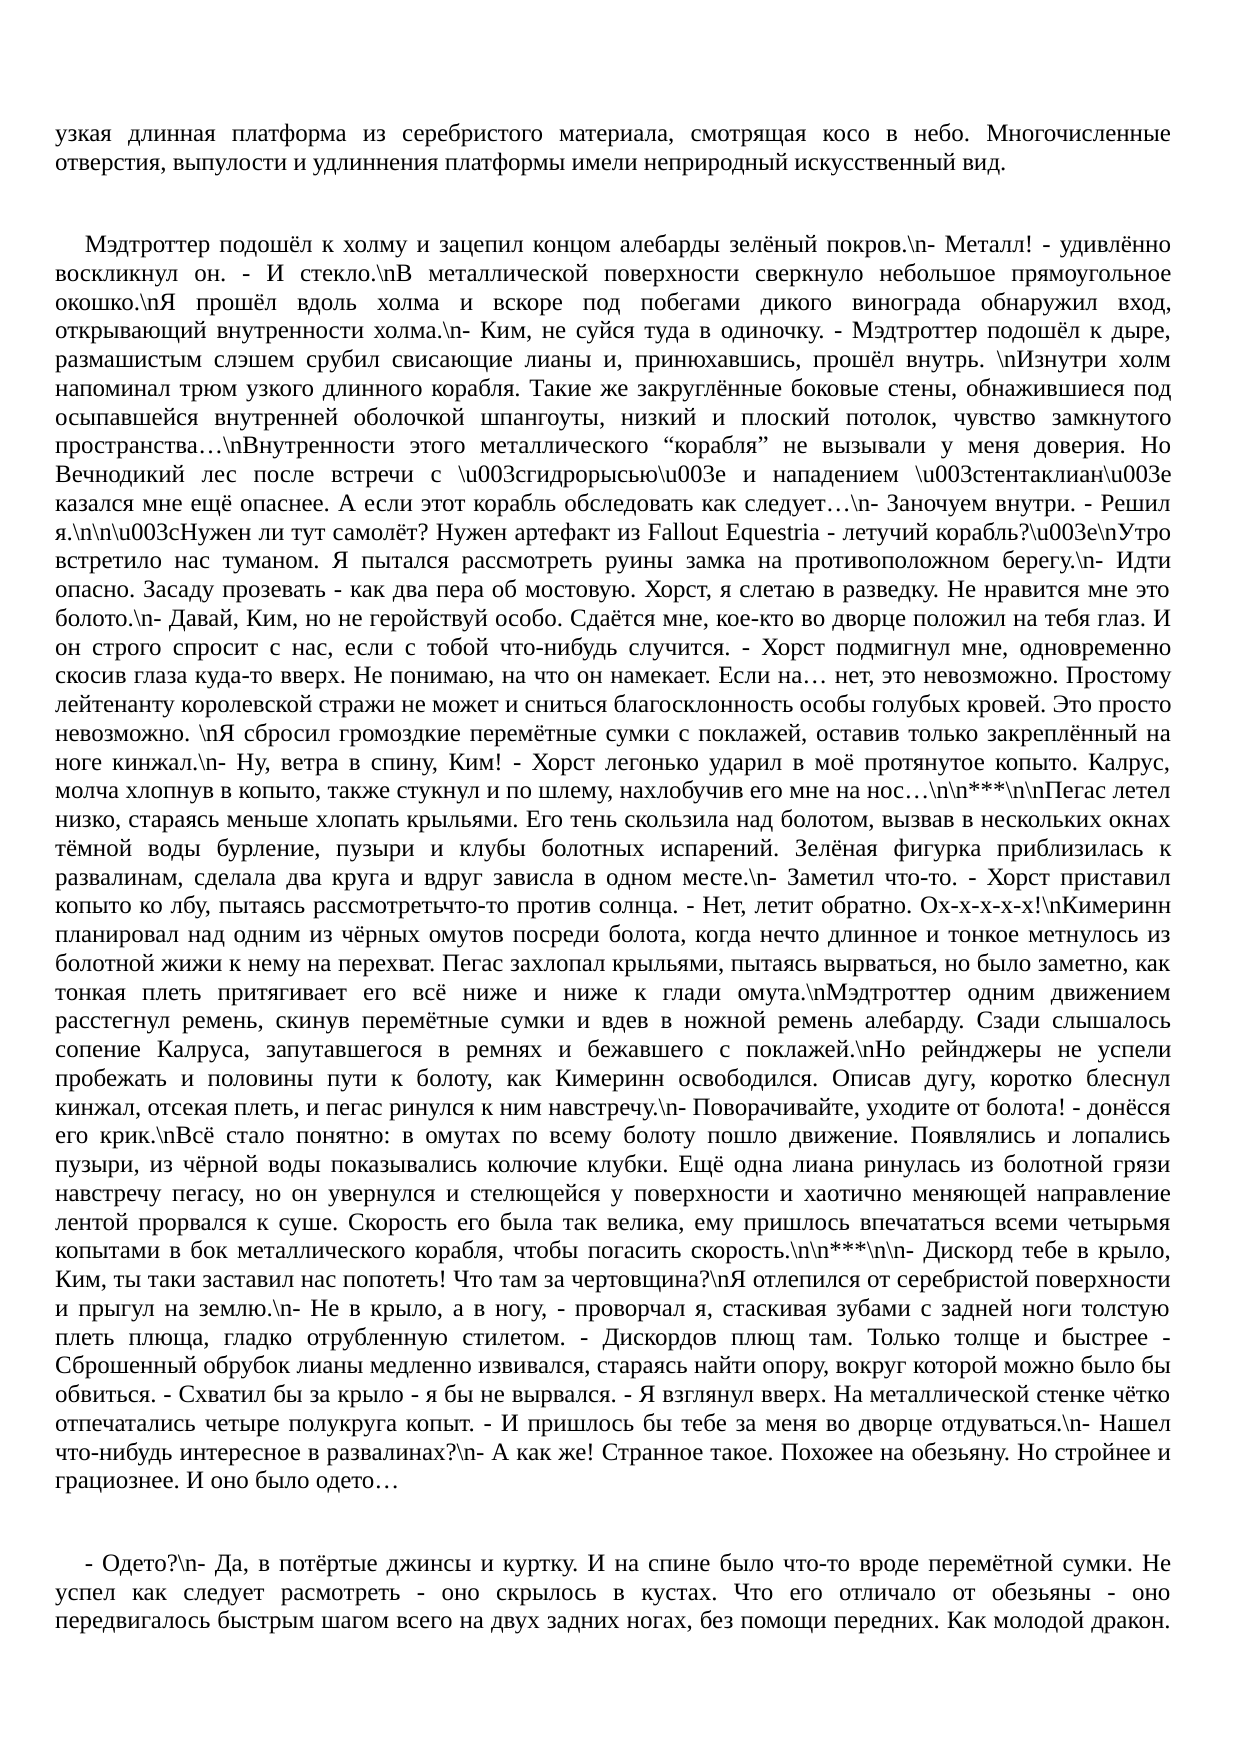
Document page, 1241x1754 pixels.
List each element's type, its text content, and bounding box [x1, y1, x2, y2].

text Мэдтроттер подошёл к холму и зацепил концом алебарды зелёный покров.\n- Металл! - удивлённо воскликнул он. - И стекло.\nВ металлической поверхности сверкнуло небольшое прямоугольное окошко.\nЯ прошёл вдоль холма и вскоре под побегами дикого винограда обнаружил вход, открывающий внутренности холма.\n- Ким, не суйся туда в одиночку. - Мэдтроттер подошёл к дыре, размашистым слэшем срубил свисающие лианы и, принюхавшись, прошёл внутрь. \nИзнутри холм напоминал трюм узкого длинного корабля. Такие же закруглённые боковые стены, обнажившиеся под осыпавшейся внутренней оболочкой шпангоуты, низкий и плоский потолок, чувство замкнутого пространства…\nВнутренности этого металлического “корабля” не вызывали у меня доверия. Но Вечнодикий лес после встречи с \u003cгидрорысью\u003e и нападением \u003cтентаклиан\u003e казался мне ещё опаснее. А если этот корабль обследовать как следует…\n- Заночуем внутри. - Решил я.\n\n\u003cНужен ли тут самолёт? Нужен артефакт из Fallout Equestria - летучий корабль?\u003e\nУтро встретило нас туманом. Я пытался рассмотреть руины замка на противоположном берегу.\n- Идти опасно. Засаду прозевать - как два пера об мостовую. Хорст, я слетаю в разведку. Не нравится мне это болото.\n- Давай, Ким, но не геройствуй особо. Сдаётся мне, кое-кто во дворце положил на тебя глаз. И он строго спросит с нас, если с тобой что-нибудь случится. - Хорст подмигнул мне, одновременно скосив глаза куда-то вверх. Не понимаю, на что он намекает. Если на… нет, это невозможно. Простому лейтенанту королевской стражи не может и сниться благосклонность особы голубых кровей. Это просто невозможно. \nЯ сбросил громоздкие перемётные сумки с поклажей, оставив только закреплённый на ноге кинжал.\n- Ну, ветра в спину, Ким! - Хорст легонько ударил в моё протянутое копыто. Калрус, молча хлопнув в копыто, также стукнул и по шлему, нахлобучив его мне на нос…\n\n***\n\nПегас летел низко, стараясь меньше хлопать крыльями. Его тень скользила над болотом, вызвав в нескольких окнах тёмной воды бурление, пузыри и клубы болотных испарений. Зелёная фигурка приблизилась к развалинам, сделала два круга и вдруг зависла в одном месте.\n- Заметил что-то. - Хорст приставил копыто ко лбу, пытаясь рассмотретьчто-то против солнца. - Нет, летит обратно. Ох-х-х-х-х!\nКимеринн планировал над одним из чёрных омутов посреди болота, когда нечто длинное и тонкое метнулось из болотной жижи к нему на перехват. Пегас захлопал крыльями, пытаясь вырваться, но было заметно, как тонкая плеть притягивает его всё ниже и ниже к глади омута.\nМэдтроттер одним движением расстегнул ремень, скинув перемётные сумки и вдев в ножной ремень алебарду. Сзади слышалось сопение Калруса, запутавшегося в ремнях и бежавшего с поклажей.\nНо рейнджеры не успели пробежать и половины пути к болоту, как Кимеринн освободился. Описав дугу, коротко блеснул кинжал, отсекая плеть, и пегас ринулся к ним навстречу.\n- Поворачивайте, уходите от болота! - донёсся его крик.\nВсё стало понятно: в омутах по всему болоту пошло движение. Появлялись и лопались пузыри, из чёрной воды показывались колючие клубки. Ещё одна лиана ринулась из болотной грязи навстречу пегасу, но он увернулся и стелющейся у поверхности и хаотично меняющей направление лентой прорвался к суше. Скорость его была так велика, ему пришлось впечататься всеми четырьмя копытами в бок металлического корабля, чтобы погасить скорость.\n\n***\n\n- Дискорд тебе в крыло, Ким, ты таки заставил нас попотеть! Что там за чертовщина?\nЯ отлепился от серебристой поверхности и прыгул на землю.\n- Не в крыло, а в ногу, - проворчал я, стаскивая зубами с задней ноги толстую плеть плюща, гладко отрубленную стилетом. - Дискордов плющ там. Только толще и быстрее - Сброшенный обрубок лианы медленно извивался, стараясь найти опору, вокруг которой можно было бы обвиться. - Схватил бы за крыло - я бы не вырвался. - Я взглянул вверх. На металлической стенке чётко отпечатались четыре полукруга копыт. - И пришлось бы тебе за меня во дворце отдуваться.\n- Нашел что-нибудь интересное в развалинах?\n- А как же! Странное такое. Похожее на обезьяну. Но стройнее и грациознее. И оно было одето… [55, 229, 1172, 1494]
text - Одето?\n- Да, в потёртые джинсы и куртку. И на спине было что-то вроде перемётной сумки. Не успел как следует расмотреть - оно скрылось в кустах. Что его отличало от обезьяны - оно передвигалось быстрым шагом всего на двух задних ногах, без помощи передних. Как молодой дракон. [55, 1548, 1172, 1634]
text узкая длинная платформа из серебристого материала, смотрящая косо в небо. Многочисленные отверстия, выпулости и удлиннения платформы имели неприродный искусственный вид. [55, 118, 1172, 176]
